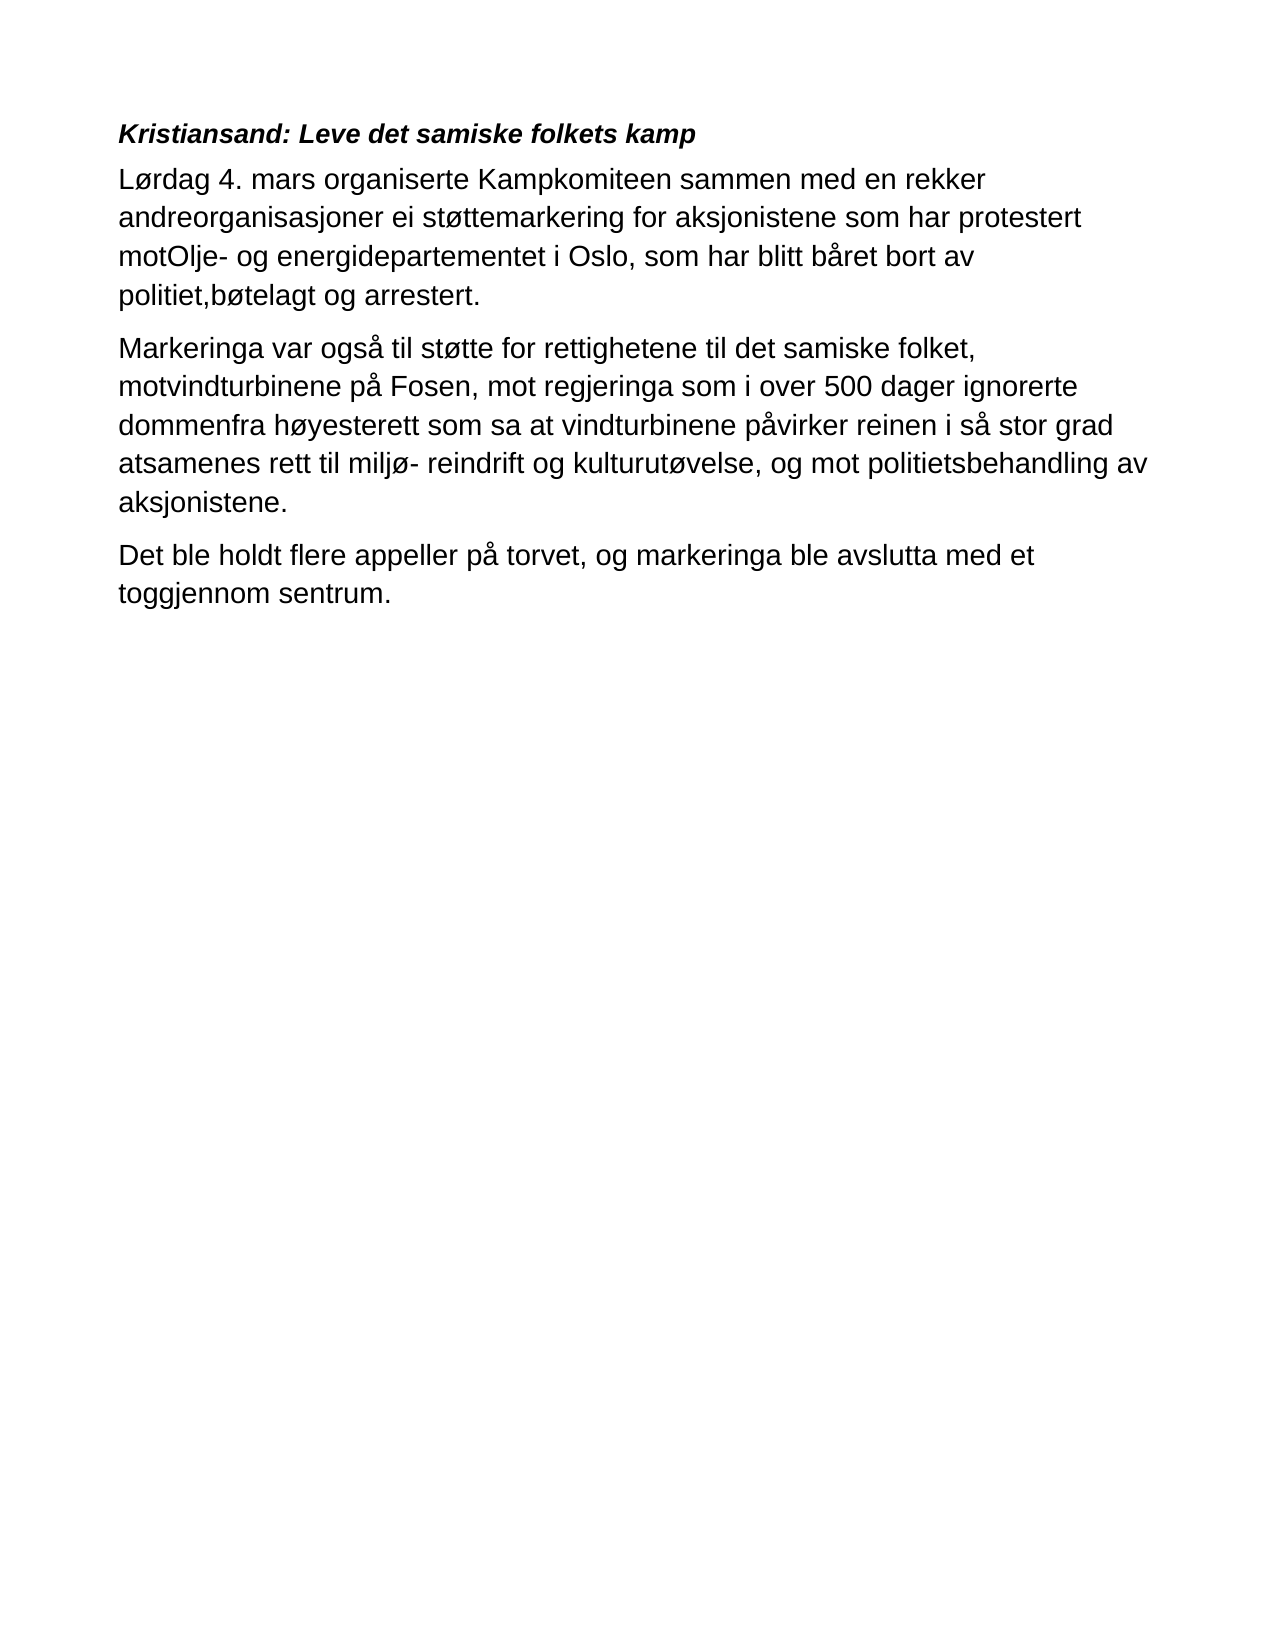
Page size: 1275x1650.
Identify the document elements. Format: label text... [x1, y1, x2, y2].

subtitle Kristiansand: Leve det samiske folkets kamp [118, 118, 1157, 149]
text Det ble holdt flere appeller på torvet, og markeringa ble avslutta med et toggjennom sentrum. [118, 538, 1157, 610]
text Markeringa var også til støtte for rettighetene til det samiske folket, motvindturbinene på Fosen, mot regjeringa som i over 500 dager ignorerte dommenfra høyesterett som sa at vindturbinene påvirker reinen i så stor grad atsamenes rett til miljø- reindrift og kulturutøvelse, og mot politietsbehandling av aksjonistene. [118, 331, 1157, 518]
text Lørdag 4. mars organiserte Kampkomiteen sammen med en rekker andreorganisasjoner ei støttemarkering for aksjonistene som har protestert motOlje- og energidepartementet i Oslo, som har blitt båret bort av politiet,bøtelagt og arrestert. [118, 162, 1157, 311]
